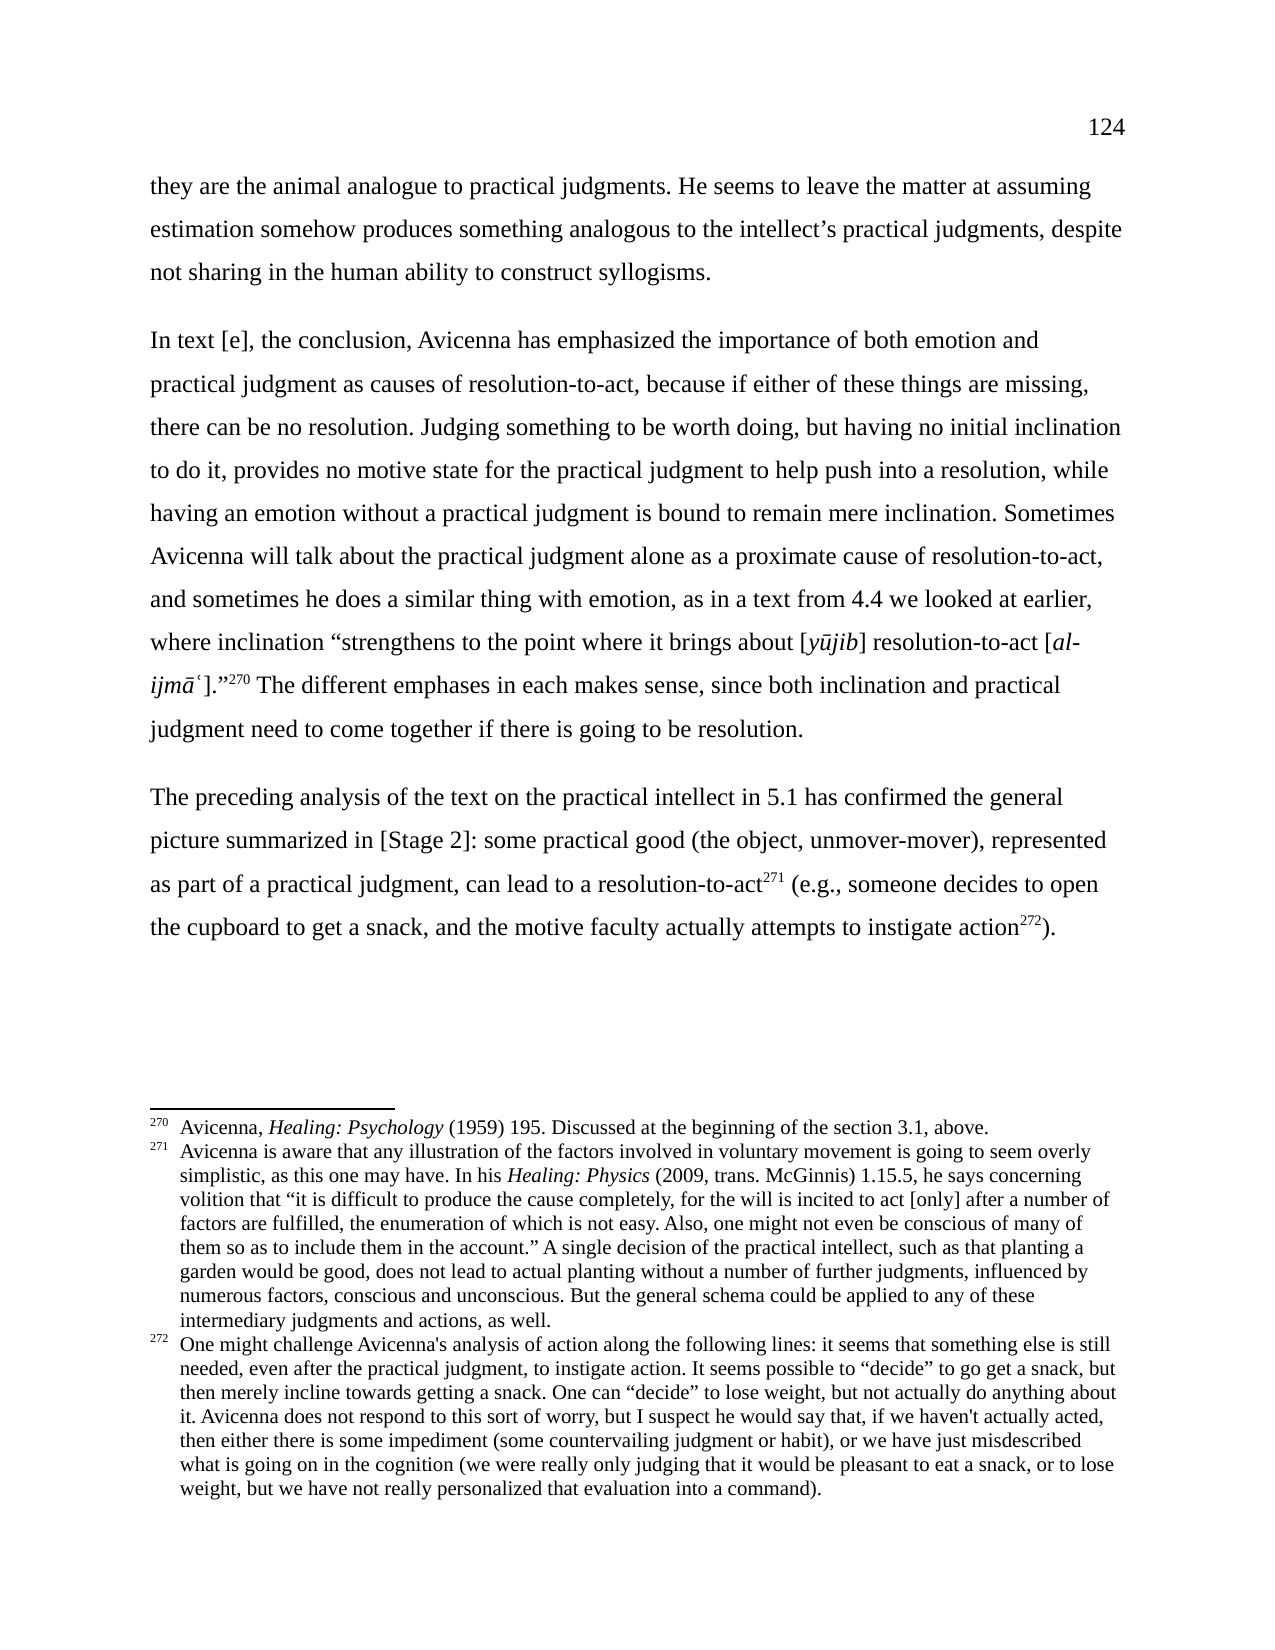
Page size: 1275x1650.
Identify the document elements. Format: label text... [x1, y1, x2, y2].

text The preceding analysis of the text on the practical intellect in 5.1 has confirmed the general picture summarized in [Stage 2]: some practical good (the object, unmover-mover), represented as part of a practical judgment, can lead to a resolution-to-act (e.g., someone decides to open the cupboard to get a snack, and the motive faculty actually attempts to instigate action). [150, 782, 1125, 941]
text Avicenna, Healing: Psychology (1959) 195. Discussed at the beginning of the section 3.1, above. [150, 1115, 1125, 1139]
text they are the animal analogue to practical judgments. He seems to leave the matter at assuming estimation somehow produces something analogous to the intellect’s practical judgments, despite not sharing in the human ability to construct syllogisms. [150, 171, 1125, 286]
text One might challenge Avicenna's analysis of action along the following lines: it seems that something else is still needed, even after the practical judgment, to instigate action. It seems possible to “decide” to go get a snack, but then merely incline towards getting a snack. One can “decide” to lose weight, but not actually do anything about it. Avicenna does not respond to this sort of worry, but I suspect he would say that, if we haven't actually acted, then either there is some impediment (some countervailing judgment or habit), or we have just misdescribed what is going on in the cognition (we were really only judging that it would be pleasant to eat a snack, or to lose weight, but we have not really personalized that evaluation into a command). [150, 1332, 1125, 1500]
text Avicenna is aware that any illustration of the factors involved in voluntary movement is going to seem overly simplistic, as this one may have. In his Healing: Physics (2009, trans. McGinnis) 1.15.5, he says concerning volition that “it is difficult to produce the cause completely, for the will is incited to act [only] after a number of factors are fulfilled, the enumeration of which is not easy. Also, one might not even be conscious of many of them so as to include them in the account.” A single decision of the practical intellect, such as that planting a garden would be good, does not lead to actual planting without a number of further judgments, influenced by numerous factors, conscious and unconscious. But the general schema could be applied to any of these intermediary judgments and actions, as well. [150, 1139, 1125, 1332]
text In text [e], the conclusion, Avicenna has emphasized the importance of both emotion and practical judgment as causes of resolution-to-act, because if either of these things are missing, there can be no resolution. Judging something to be worth doing, but having no initial inclination to do it, provides no motive state for the practical judgment to help push into a resolution, while having an emotion without a practical judgment is bound to remain mere inclination. Sometimes Avicenna will talk about the practical judgment alone as a proximate cause of resolution-to-act, and sometimes he does a similar thing with emotion, as in a text from 4.4 we looked at earlier, where inclination “strengthens to the point where it brings about [yūjib] resolution-to-act [al-ijmāʿ].” The different emphases in each makes sense, since both inclination and practical judgment need to come together if there is going to be resolution. [150, 326, 1125, 742]
